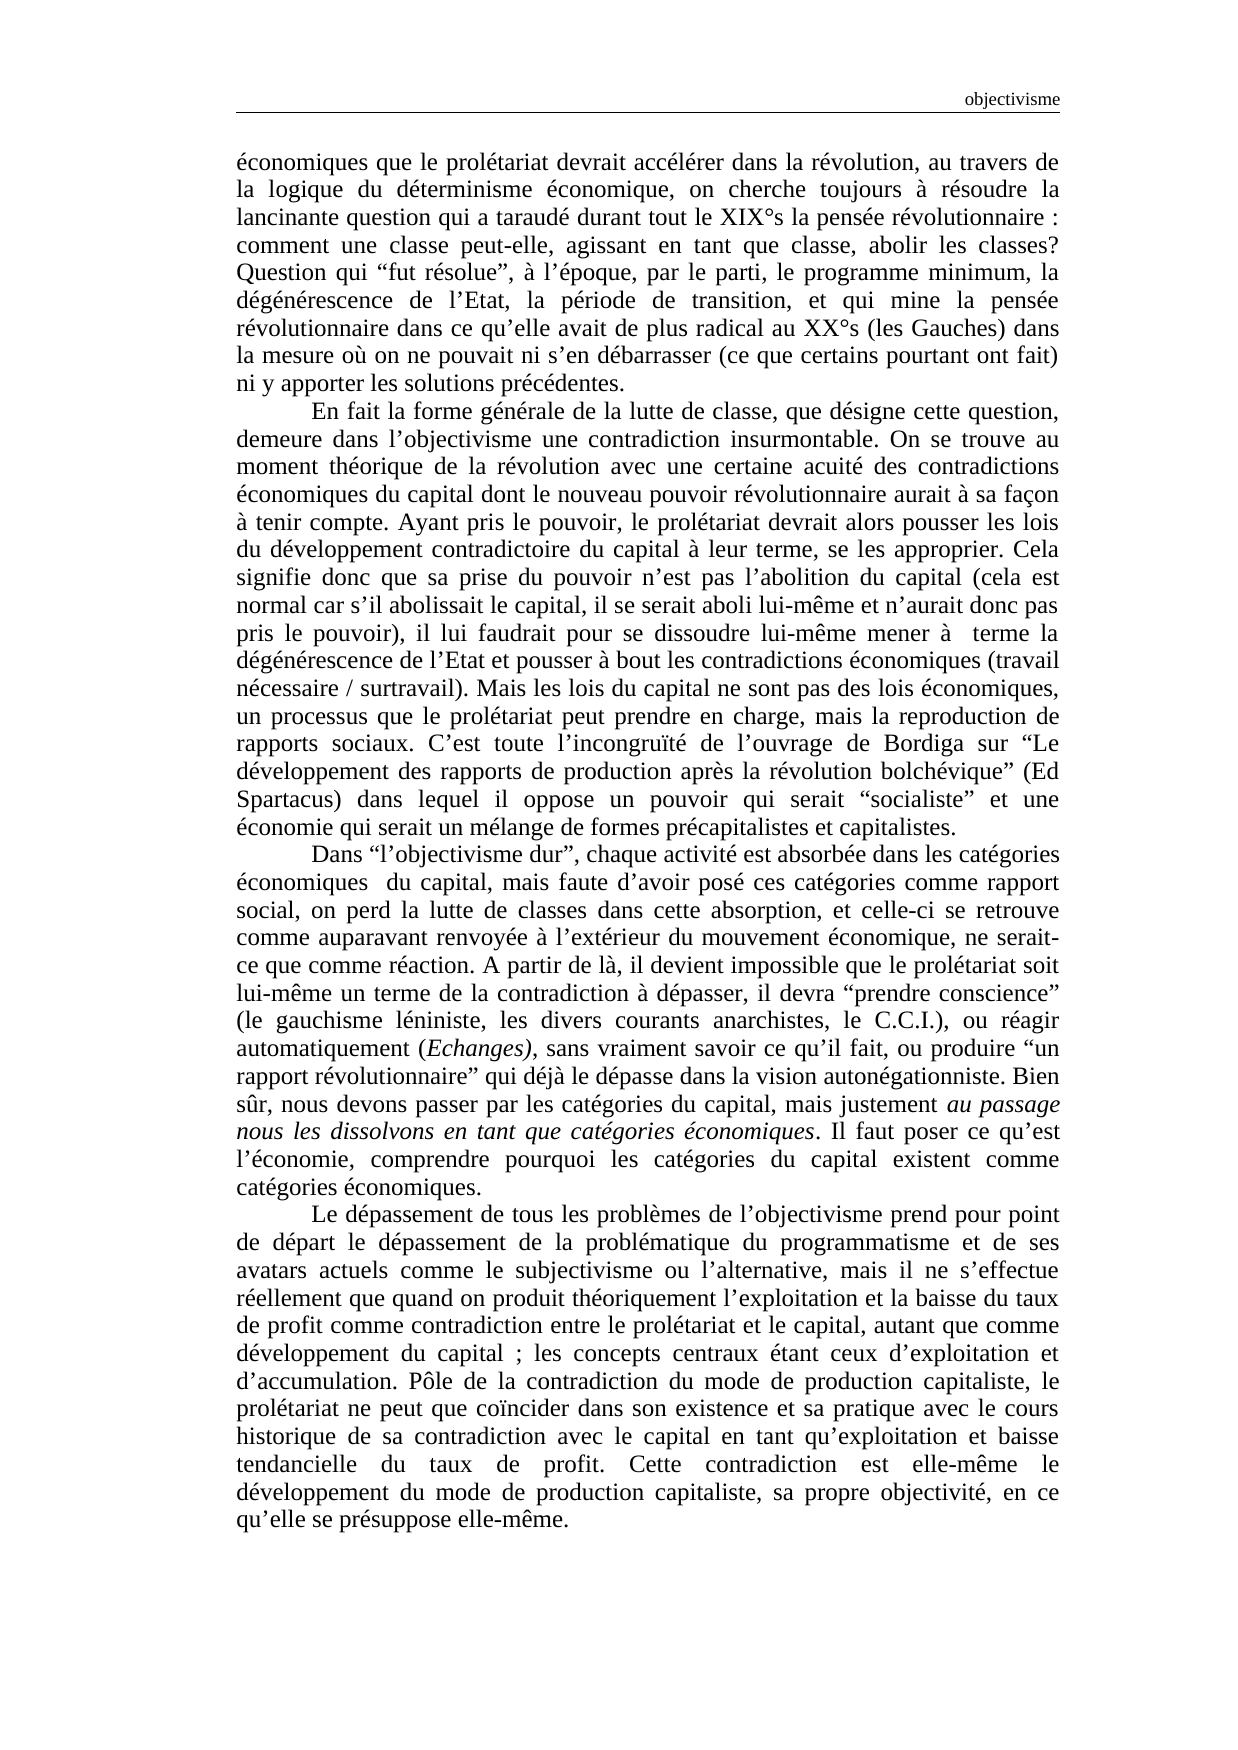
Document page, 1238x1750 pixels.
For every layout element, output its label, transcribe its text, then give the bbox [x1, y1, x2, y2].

text Dans “l’objectivisme dur”, chaque activité est absorbée dans les catégories économiques du capital, mais faute d’avoir posé ces catégories comme rapport social, on perd la lutte de classes dans cette absorption, et celle-ci se retrouve comme auparavant renvoyée à l’extérieur du mouvement économique, ne serait-ce que comme réaction. A partir de là, il devient impossible que le prolétariat soit lui-même un terme de la contradiction à dépasser, il devra “prendre conscience” (le gauchisme léniniste, les divers courants anarchistes, le C.C.I.), ou réagir automatiquement (Echanges), sans vraiment savoir ce qu’il fait, ou produire “un rapport révolutionnaire” qui déjà le dépasse dans la vision autonégationniste. Bien sûr, nous devons passer par les catégories du capital, mais justement au passage nous les dissolvons en tant que catégories économiques. Il faut poser ce qu’est l’économie, comprendre pourquoi les catégories du capital existent comme catégories économiques. [236, 840, 1060, 1201]
text Le dépassement de tous les problèmes de l’objectivisme prend pour point de départ le dépassement de la problématique du programmatisme et de ses avatars actuels comme le subjectivisme ou l’alternative, mais il ne s’effectue réellement que quand on produit théoriquement l’exploitation et la baisse du taux de profit comme contradiction entre le prolétariat et le capital, autant que comme développement du capital ; les concepts centraux étant ceux d’exploitation et d’accumulation. Pôle de la contradiction du mode de production capitaliste, le prolétariat ne peut que coïncider dans son existence et sa pratique avec le cours historique de sa contradiction avec le capital en tant qu’exploitation et baisse tendancielle du taux de profit. Cette contradiction est elle-même le développement du mode de production capitaliste, sa propre objectivité, en ce qu’elle se présuppose elle-même. [236, 1201, 1060, 1533]
text En fait la forme générale de la lutte de classe, que désigne cette question, demeure dans l’objectivisme une contradiction insurmontable. On se trouve au moment théorique de la révolution avec une certaine acuité des contradictions économiques du capital dont le nouveau pouvoir révolutionnaire aurait à sa façon à tenir compte. Ayant pris le pouvoir, le prolétariat devrait alors pousser les lois du développement contradictoire du capital à leur terme, se les approprier. Cela signifie donc que sa prise du pouvoir n’est pas l’abolition du capital (cela est normal car s’il abolissait le capital, il se serait aboli lui-même et n’aurait donc pas pris le pouvoir), il lui faudrait pour se dissoudre lui-même mener à terme la dégénérescence de l’Etat et pousser à bout les contradictions économiques (travail nécessaire / surtravail). Mais les lois du capital ne sont pas des lois économiques, un processus que le prolétariat peut prendre en charge, mais la reproduction de rapports sociaux. C’est toute l’incongruïté de l’ouvrage de Bordiga sur “Le développement des rapports de production après la révolution bolchévique” (Ed Spartacus) dans lequel il oppose un pouvoir qui serait “socialiste” et une économie qui serait un mélange de formes précapitalistes et capitalistes. [236, 397, 1060, 840]
text économiques que le prolétariat devrait accélérer dans la révolution, au travers de la logique du déterminisme économique, on cherche toujours à résoudre la lancinante question qui a taraudé durant tout le XIX°s la pensée révolutionnaire : comment une classe peut-elle, agissant en tant que classe, abolir les classes? Question qui “fut résolue”, à l’époque, par le parti, le programme minimum, la dégénérescence de l’Etat, la période de transition, et qui mine la pensée révolutionnaire dans ce qu’elle avait de plus radical au XX°s (les Gauches) dans la mesure où on ne pouvait ni s’en débarrasser (ce que certains pourtant ont fait) ni y apporter les solutions précédentes. [236, 148, 1060, 397]
